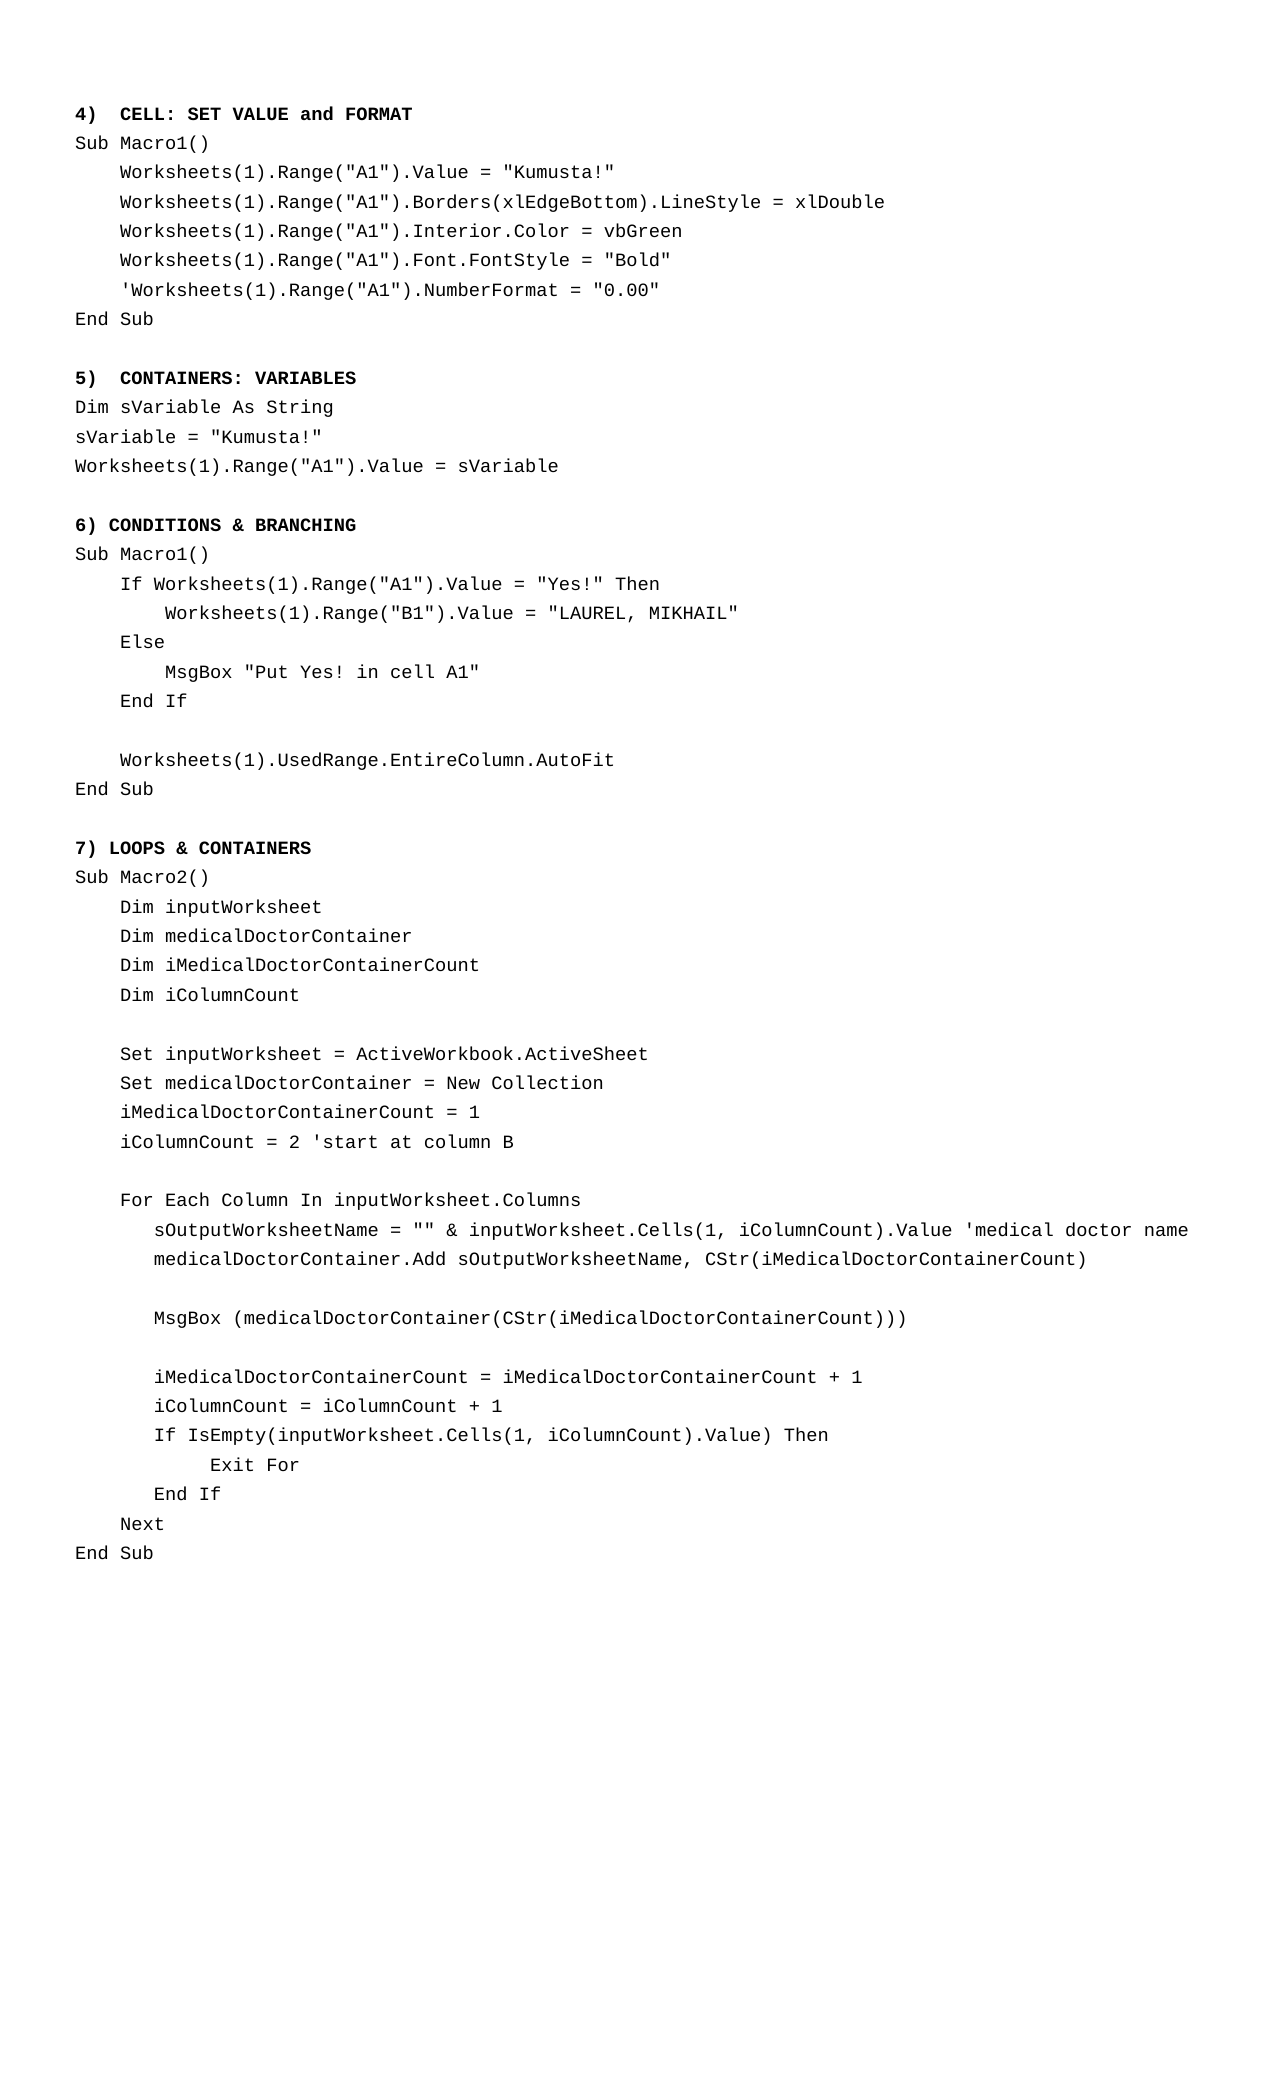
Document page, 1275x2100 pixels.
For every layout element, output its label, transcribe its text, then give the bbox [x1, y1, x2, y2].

text Worksheets(1).Range("B1").Value = "LAUREL, MIKHAIL" [75, 604, 1200, 625]
text 6) CONDITIONS & BRANCHING [75, 516, 1200, 537]
text Worksheets(1).Range("A1").Value = sVariable [75, 457, 1200, 478]
text MsgBox "Put Yes! in cell A1" [75, 662, 1200, 684]
text Worksheets(1).UsedRange.EntireColumn.AutoFit [75, 751, 1200, 772]
text 5) CONTAINERS: VARIABLES [75, 369, 1200, 390]
text If Worksheets(1).Range("A1").Value = "Yes!" Then [75, 574, 1200, 596]
text MsgBox (medicalDoctorContainer(CStr(iMedicalDoctorContainerCount))) [75, 1309, 1200, 1330]
text Worksheets(1).Range("A1").Font.FontStyle = "Bold" [75, 251, 1200, 272]
text iMedicalDoctorContainerCount = iMedicalDoctorContainerCount + 1 [75, 1367, 1200, 1389]
text Sub Macro1() [75, 545, 1200, 566]
text Set inputWorksheet = ActiveWorkbook.ActiveSheet [75, 1044, 1200, 1066]
text Set medicalDoctorContainer = New Collection [75, 1074, 1200, 1095]
text End Sub [75, 310, 1200, 331]
text Dim sVariable As String [75, 398, 1200, 419]
text 7) LOOPS & CONTAINERS [75, 839, 1200, 860]
text iMedicalDoctorContainerCount = 1 [75, 1103, 1200, 1124]
text Dim medicalDoctorContainer [75, 927, 1200, 948]
text sVariable = "Kumusta!" [75, 427, 1200, 449]
text End If [75, 692, 1200, 713]
text 'Worksheets(1).Range("A1").NumberFormat = "0.00" [75, 281, 1200, 302]
text Dim iColumnCount [75, 986, 1200, 1007]
text End Sub [75, 780, 1200, 801]
text iColumnCount = iColumnCount + 1 [75, 1397, 1200, 1418]
text 4) CELL: SET VALUE and FORMAT [75, 104, 1200, 126]
text iColumnCount = 2 'start at column B [75, 1132, 1200, 1154]
text If IsEmpty(inputWorksheet.Cells(1, iColumnCount).Value) Then [75, 1426, 1200, 1447]
text Sub Macro1() [75, 134, 1200, 155]
text Sub Macro2() [75, 868, 1200, 889]
text sOutputWorksheetName = "" & inputWorksheet.Cells(1, iColumnCount).Value 'medical doctor name [75, 1221, 1200, 1242]
text Next [75, 1514, 1200, 1536]
text For Each Column In inputWorksheet.Columns [75, 1191, 1200, 1212]
text End Sub [75, 1544, 1200, 1565]
text Dim inputWorksheet [75, 897, 1200, 919]
text Worksheets(1).Range("A1").Borders(xlEdgeBottom).LineStyle = xlDouble [75, 192, 1200, 214]
text Exit For [75, 1456, 1200, 1477]
text Worksheets(1).Range("A1").Value = "Kumusta!" [75, 163, 1200, 184]
text Worksheets(1).Range("A1").Interior.Color = vbGreen [75, 222, 1200, 243]
text End If [75, 1485, 1200, 1506]
text Dim iMedicalDoctorContainerCount [75, 956, 1200, 977]
text Else [75, 633, 1200, 654]
text medicalDoctorContainer.Add sOutputWorksheetName, CStr(iMedicalDoctorContainerCount) [75, 1250, 1200, 1271]
